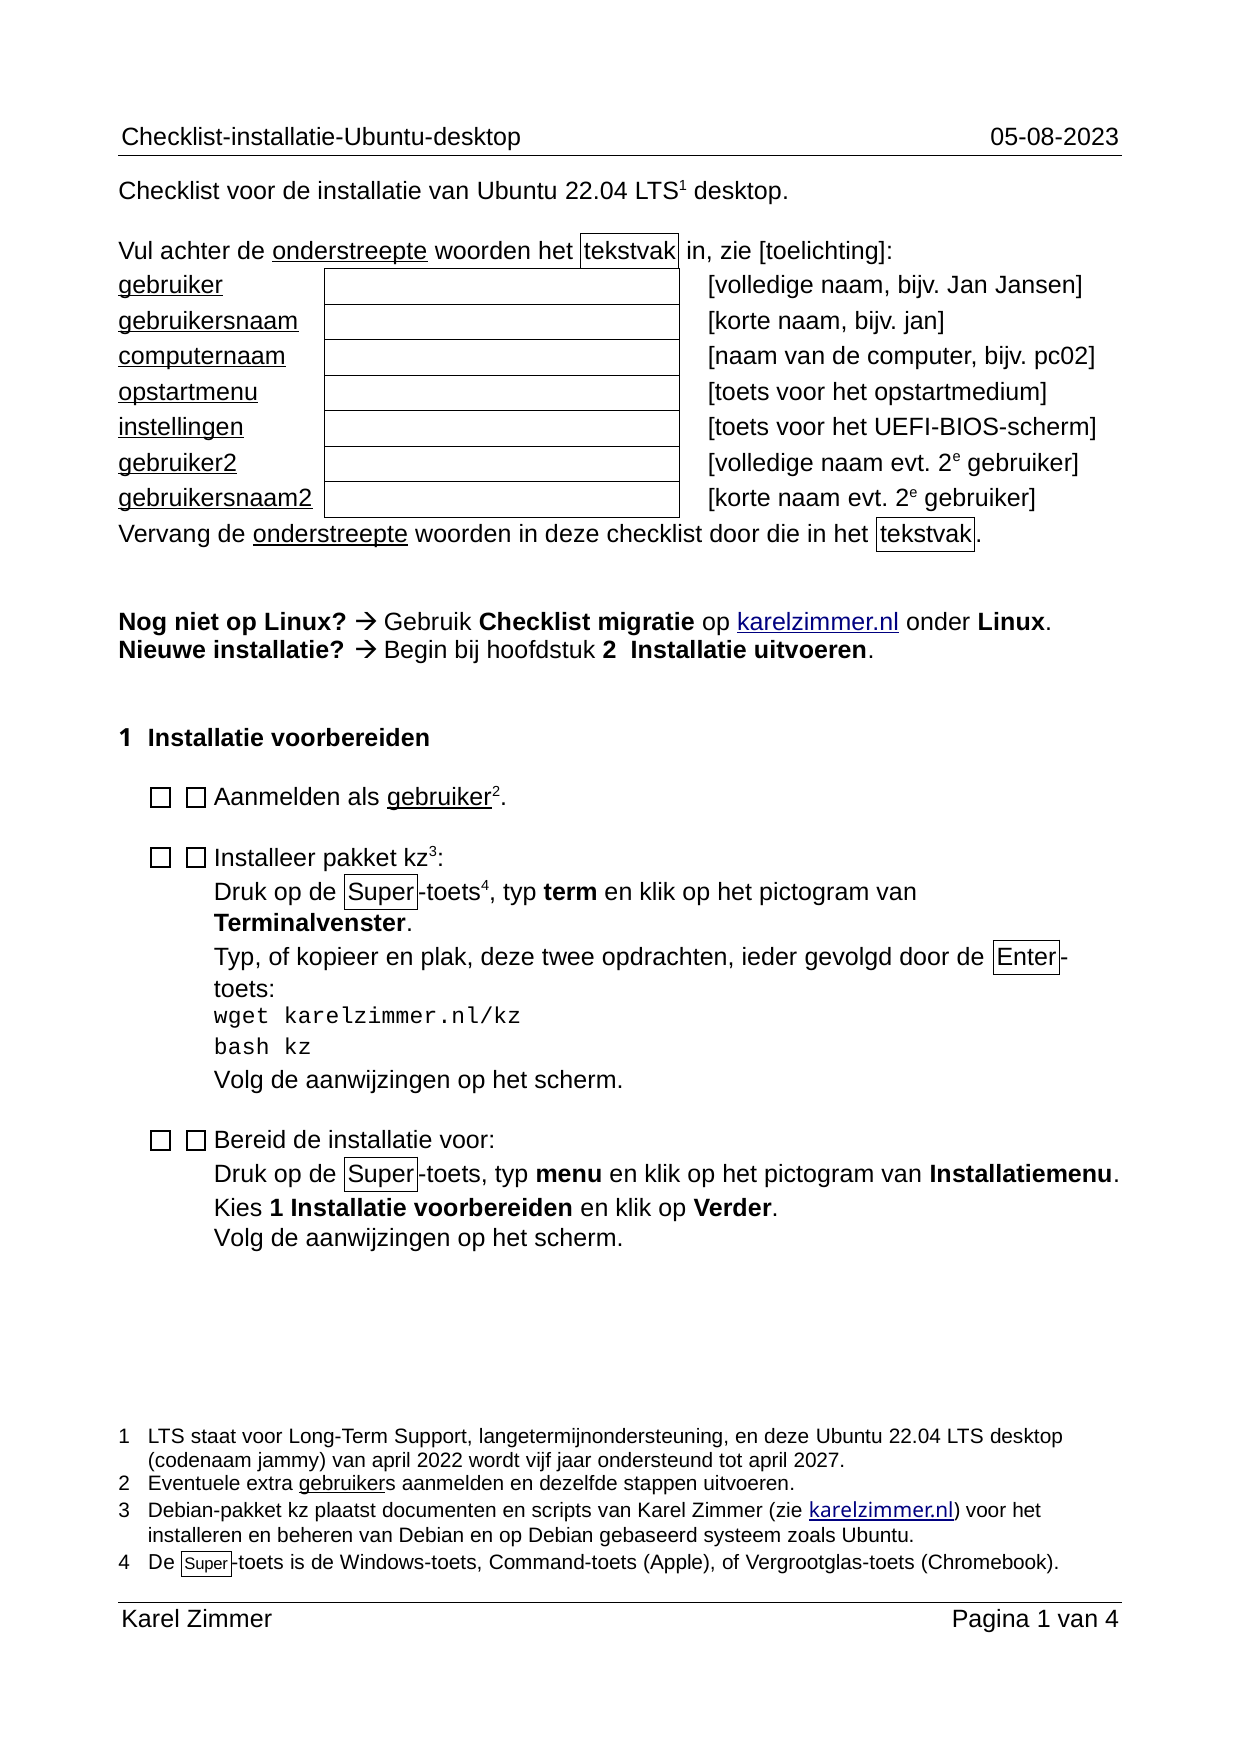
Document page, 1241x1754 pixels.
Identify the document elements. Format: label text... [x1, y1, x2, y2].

table_cell [118, 843, 142, 873]
text Vul achter de ONDERSTREEPTE woorden het [118, 233, 580, 268]
table_cell [118, 1095, 142, 1125]
table_cell [177, 1155, 213, 1193]
table_cell [142, 1065, 177, 1095]
table_cell [142, 843, 177, 873]
table_cell [142, 1034, 177, 1064]
table_cell wget karelzimmer.nl/kz [213, 1004, 1122, 1034]
text INSTELLINGEN [118, 410, 324, 446]
table_cell [142, 1125, 177, 1155]
list Installatie voorbereiden [118, 720, 1122, 754]
table_cell [118, 813, 142, 843]
table_cell Installeer pakket kz: [213, 843, 1122, 873]
text [toets voor het UEFI-BIOS-scherm] [680, 410, 1122, 446]
table_cell [142, 1193, 177, 1223]
table_cell [118, 1034, 142, 1064]
table_cell [177, 1065, 213, 1095]
text Nog niet op Linux?  Gebruik Checklist migratie op karelzimmer.nl onder Linux. [118, 608, 1122, 636]
table_header [177, 782, 213, 812]
table_cell [118, 1155, 142, 1193]
text Checklist voor de installatie van Ubuntu 22.04 LTS desktop. [118, 177, 1122, 205]
table_cell [213, 813, 1122, 843]
text gebruikersnaam [118, 304, 324, 339]
table_cell [142, 1004, 177, 1034]
text [volledige naam, bijv. Jan Jansen] [680, 268, 1122, 304]
text GEBRUIKERSNaaM2 [118, 481, 324, 517]
table_cell Volg de aanwijzingen op het scherm. [213, 1065, 1122, 1095]
text [toets voor het opstartmedium] [680, 375, 1122, 410]
table_cell [177, 1223, 213, 1253]
table_cell [177, 1004, 213, 1034]
table_cell [142, 873, 177, 938]
text Nieuwe installatie?  Begin bij hoofdstuk 2 Installatie uitvoeren. [118, 636, 1122, 664]
table_cell [177, 1034, 213, 1064]
table_cell [177, 1125, 213, 1155]
table_cell Typ, of kopieer en plak, deze twee opdrachten, ieder gevolgd door de Enter-toets: [213, 939, 1122, 1004]
table_cell [118, 1223, 142, 1253]
text tekstvak [877, 518, 974, 551]
table_cell [118, 939, 142, 1004]
text . [975, 517, 1122, 552]
table_cell [142, 813, 177, 843]
text [korte naam evt. 2e gebruiker] [680, 481, 1122, 517]
text tekstvak [581, 234, 678, 268]
table_cell Druk op de Super-toets, typ term en klik op het pictogram van Terminalvenster. [213, 873, 1122, 938]
table_cell [142, 1155, 177, 1193]
table_header [118, 782, 142, 812]
table_cell [118, 1193, 142, 1223]
table_cell [213, 1095, 1122, 1125]
text [korte naam, bijv. jan] [680, 304, 1122, 339]
table_cell [177, 939, 213, 1004]
text LTS staat voor Long-Term Support, langetermijnondersteuning, en deze Ubuntu 22.04 LTS desktop (codenaam jammy) van april 2022 wordt vijf jaar ondersteund tot april 2027. [118, 1424, 1122, 1472]
table_cell [142, 939, 177, 1004]
table_cell [177, 1095, 213, 1125]
table_cell [118, 873, 142, 938]
text in, zie [toelichting]: [679, 233, 1122, 268]
table_cell [142, 1223, 177, 1253]
table_cell bash kz [213, 1034, 1122, 1064]
text [naam van de computer, bijv. pc02] [680, 339, 1122, 375]
table_cell [177, 1193, 213, 1223]
table_cell [177, 813, 213, 843]
text [volledige naam evt. 2e gebruiker] [680, 446, 1122, 481]
table_cell Bereid de installatie voor: [213, 1125, 1122, 1155]
table_cell Volg de aanwijzingen op het scherm. [213, 1223, 1122, 1253]
table_cell [118, 1065, 142, 1095]
table_cell Kies 1 Installatie voorbereiden en klik op Verder. [213, 1193, 1122, 1223]
table_header [142, 782, 177, 812]
table_cell [118, 1004, 142, 1034]
text GEBRUIKER [118, 268, 324, 304]
table_cell Druk op de Super-toets, typ menu en klik op het pictogram van Installatiemenu. [213, 1155, 1122, 1193]
table_cell [118, 1125, 142, 1155]
text COMPUTERNAAM [118, 339, 324, 375]
text Vervang de ONDERSTREEPTE woorden in deze checklist door die in het [118, 517, 876, 552]
table_cell [177, 873, 213, 938]
table_cell [142, 1095, 177, 1125]
text GEBRUIKER2 [118, 446, 324, 481]
table_cell [177, 843, 213, 873]
text OPSTARTMEnU [118, 375, 324, 410]
table_header Aanmelden als gebruiker. [213, 782, 1122, 812]
